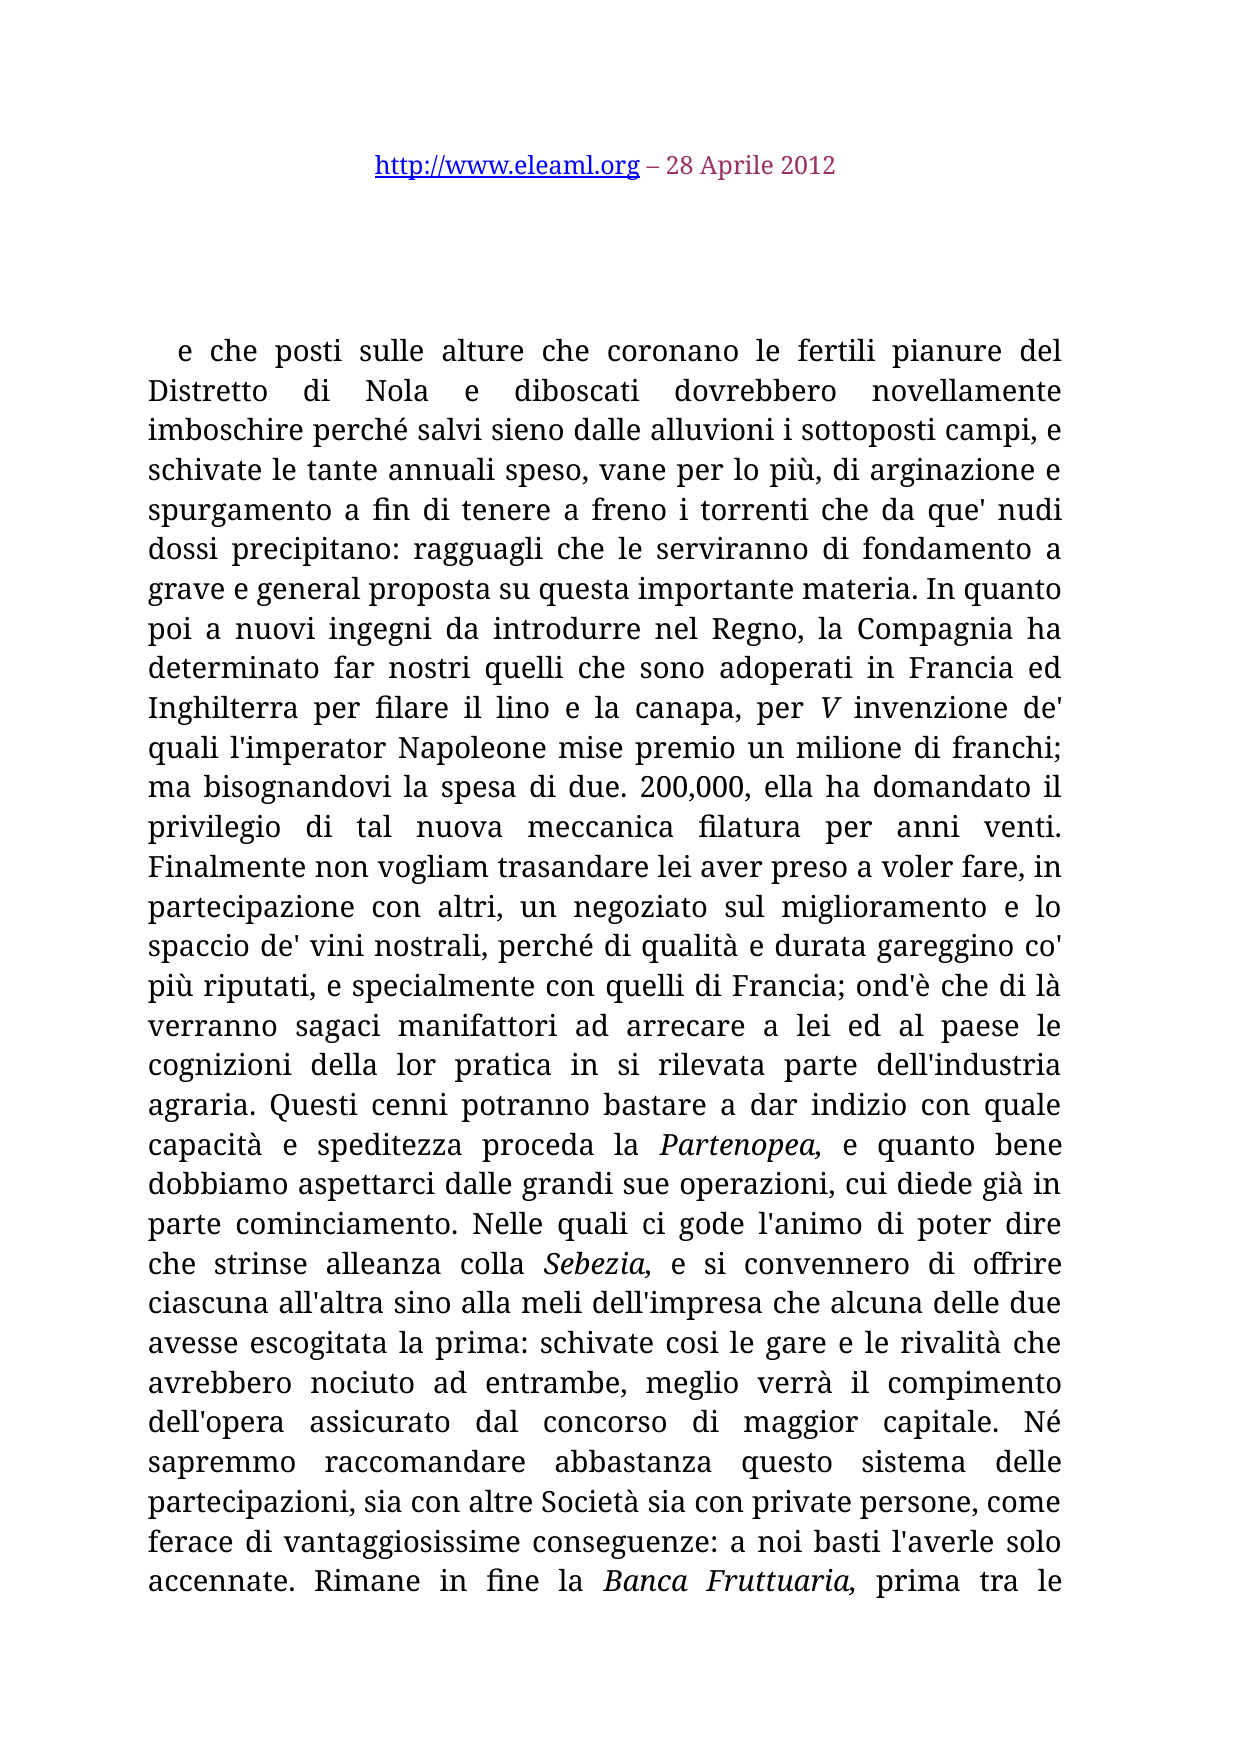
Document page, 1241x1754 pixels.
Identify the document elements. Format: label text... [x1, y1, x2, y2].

text e che posti sulle alture che coronano le fertili pianure del Distretto di Nola e diboscati dovrebbero novellamente imboschire perché salvi sieno dalle alluvioni i sottoposti campi, e schivate le tante annuali speso, vane per lo più, di arginazione e spurgamento a fin di tenere a freno i torrenti che da que' nudi dossi precipitano: ragguagli che le serviranno di fondamento a grave e general proposta su questa importante materia. In quanto poi a nuovi ingegni da introdurre nel Regno, la Compagnia ha determinato far nostri quelli che sono adoperati in Francia ed Inghilterra per filare il lino e la canapa, per V invenzione de' quali l'imperator Napoleone mise premio un milione di franchi; ma bisognandovi la spesa di due. 200,000, ella ha domandato il privilegio di tal nuova meccanica filatura per anni venti. Finalmente non vogliam trasandare lei aver preso a voler fare, in partecipazione con altri, un negoziato sul miglioramento e lo spaccio de' vini nostrali, perché di qualità e durata gareggino co' più riputati, e specialmente con quelli di Francia; ond'è che di là verranno sagaci manifattori ad arrecare a lei ed al paese le cognizioni della lor pratica in si rilevata parte dell'industria agraria. Questi cenni potranno bastare a dar indizio con quale capacità e speditezza proceda la Partenopea, e quanto bene dobbiamo aspettarci dalle grandi sue operazioni, cui diede già in parte cominciamento. Nelle quali ci gode l'animo di poter dire che strinse alleanza colla Sebezia, e si convennero di offrire ciascuna all'altra sino alla meli dell'impresa che alcuna delle due avesse escogitata la prima: schivate cosi le gare e le rivalità che avrebbero nociuto ad entrambe, meglio verrà il compimento dell'opera assicurato dal concorso di maggior capitale. Né sapremmo raccomandare abbastanza questo sistema delle partecipazioni, sia con altre Società sia con private persone, come ferace di vantaggiosissime conseguenze: a noi basti l'averle solo accennate. Rimane in fine la Banca Fruttuaria, prima tra le [148, 330, 1063, 1600]
